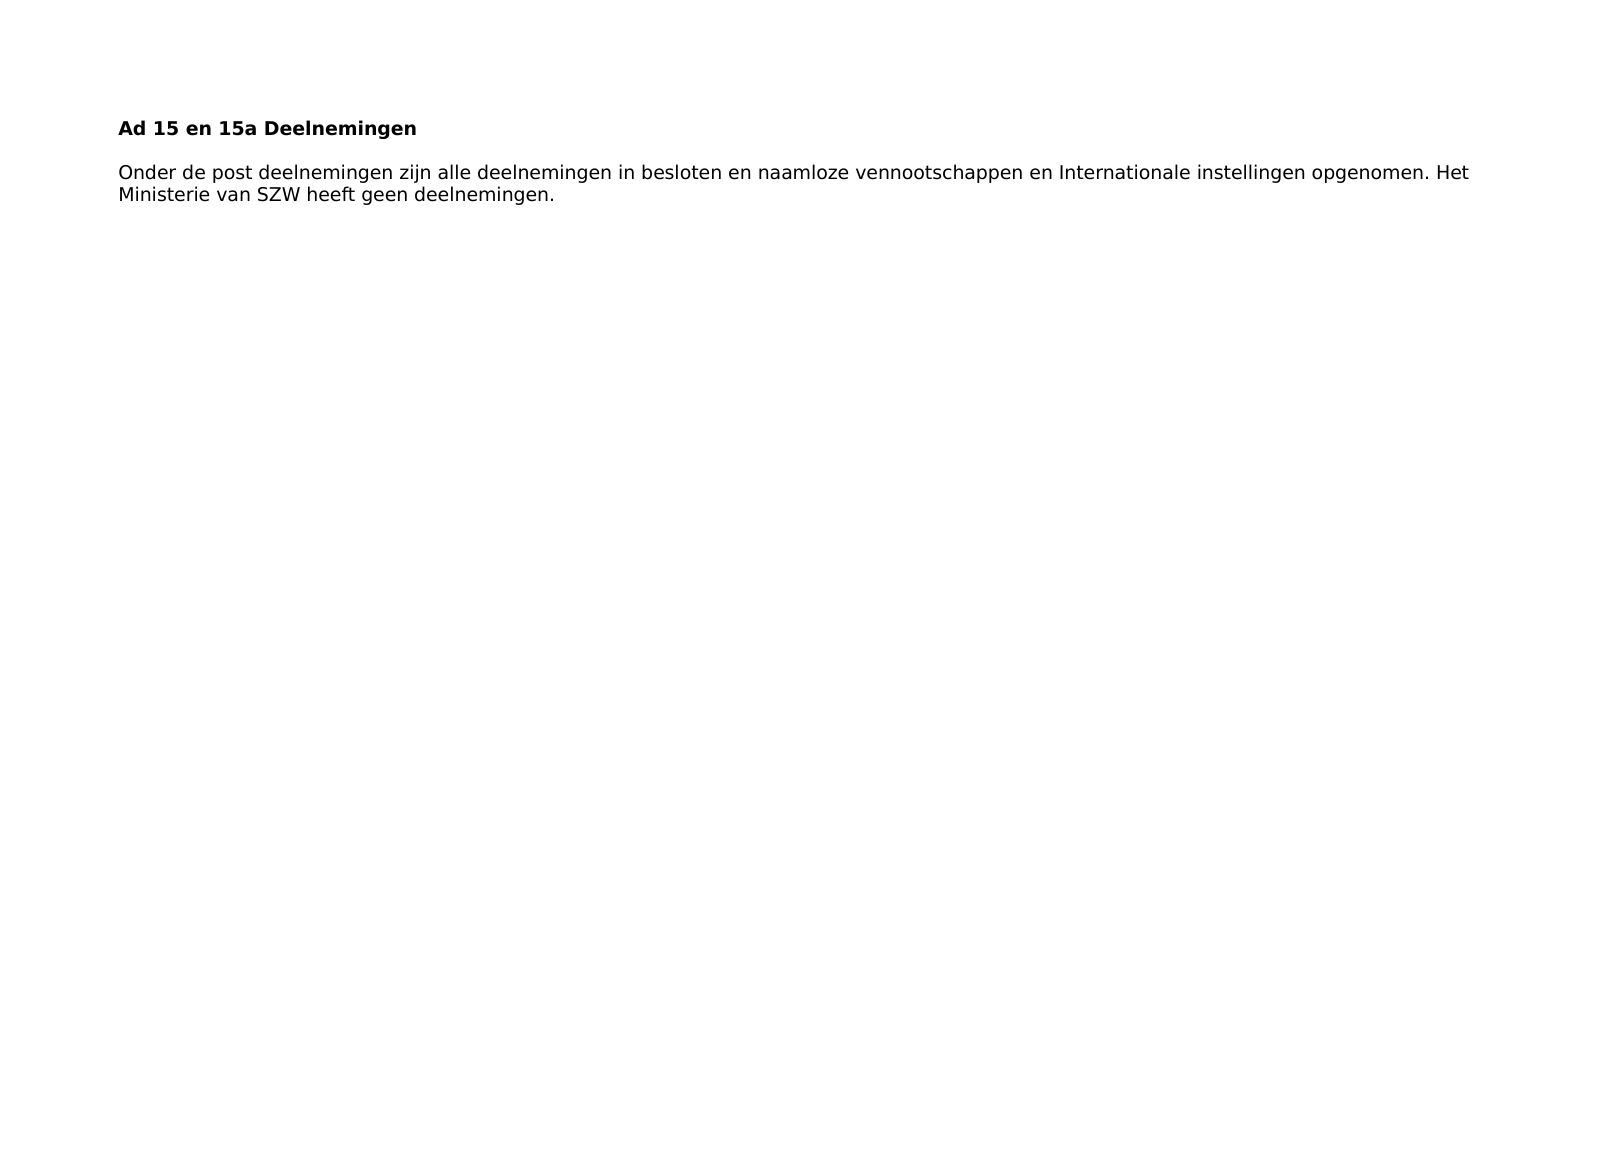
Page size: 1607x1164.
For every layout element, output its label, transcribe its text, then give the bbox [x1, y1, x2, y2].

text Onder de post deelnemingen zijn alle deelnemingen in besloten en naamloze vennootschappen en Internationale instellingen opgenomen. Het Ministerie van SZW heeft geen deelnemingen. [118, 162, 1488, 206]
subtitle Ad 15 en 15a Deelnemingen [118, 118, 1488, 140]
